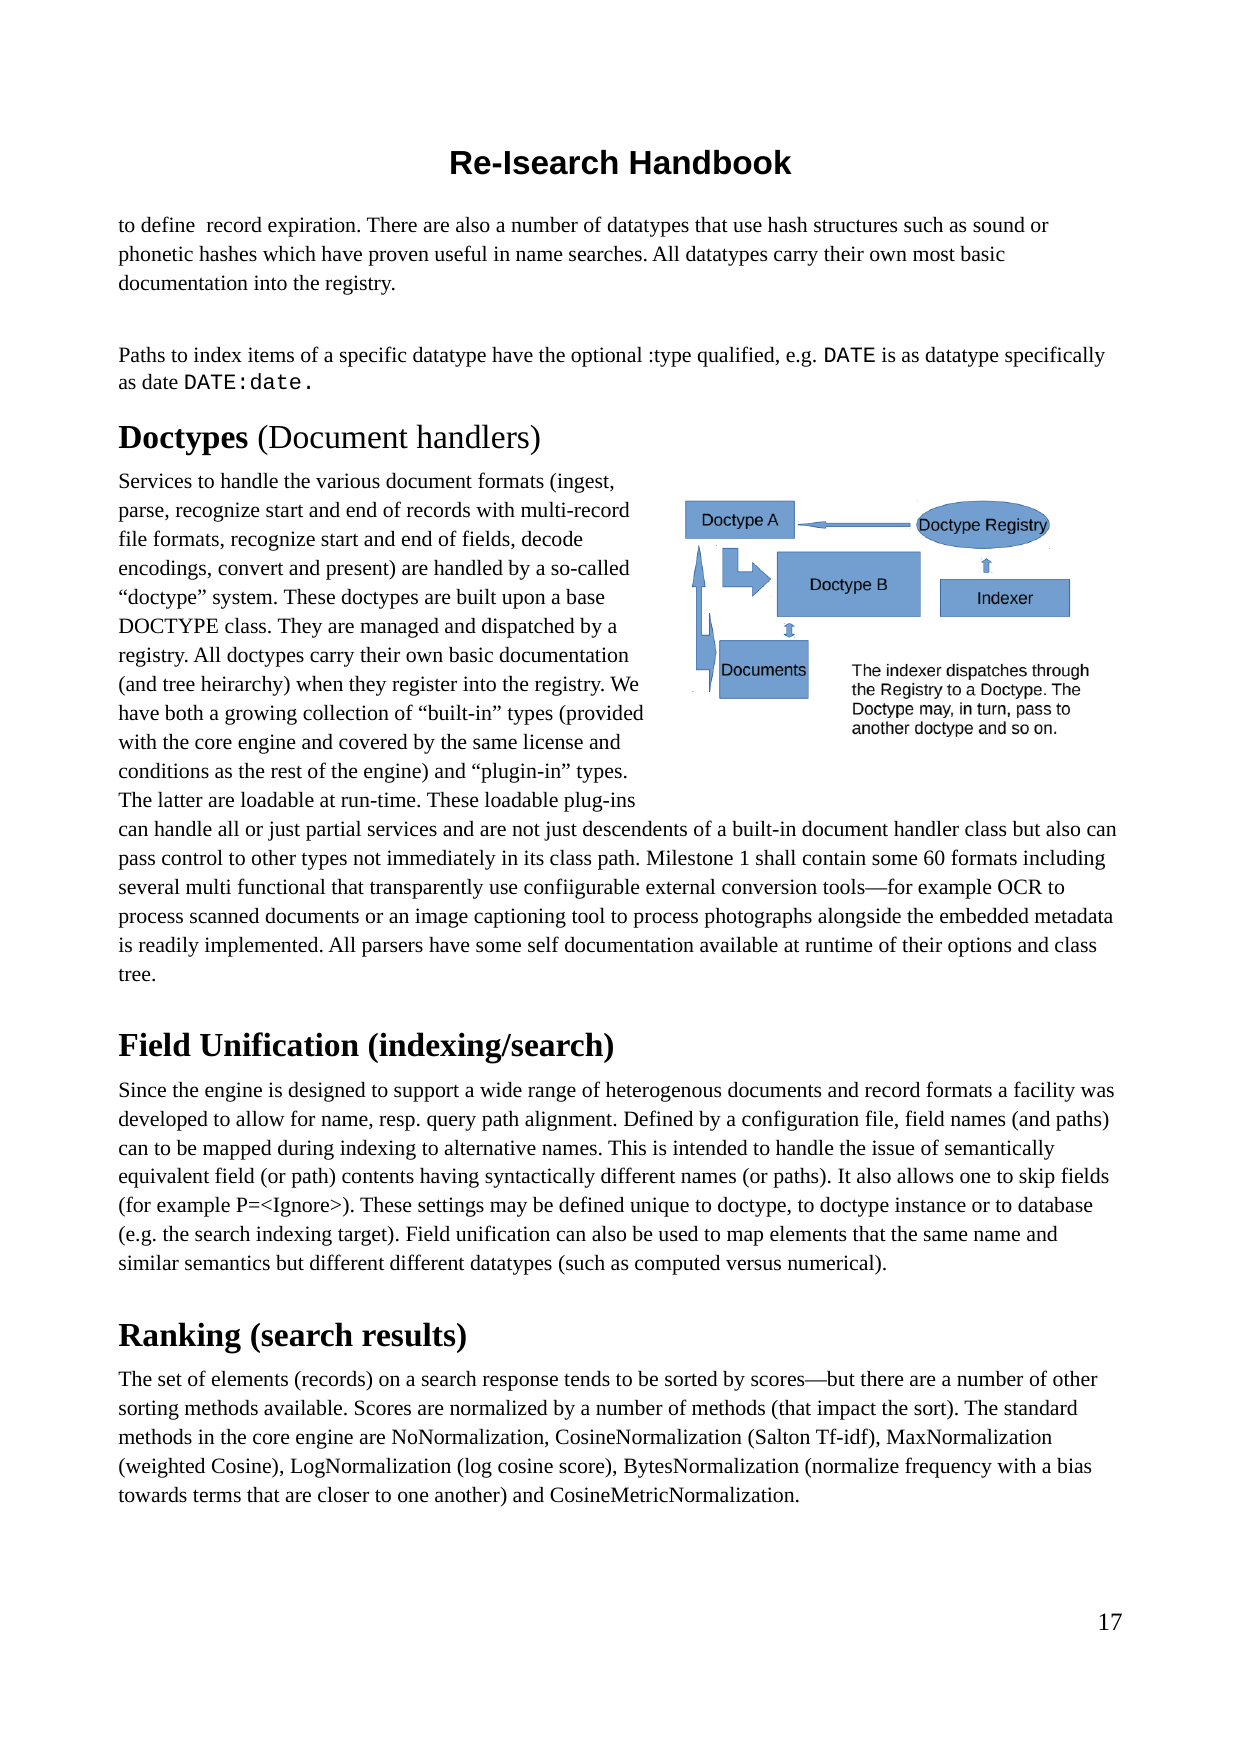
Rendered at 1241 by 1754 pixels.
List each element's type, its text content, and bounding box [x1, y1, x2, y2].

text The set of elements (records) on a search response tends to be sorted by scores—but there are a number of other sorting methods available. Scores are normalized by a number of methods (that impact the sort). The standard methods in the core engine are NoNormalization, CosineNormalization (Salton Tf-idf), MaxNormalization (weighted Cosine), LogNormalization (log cosine score), BytesNormalization (normalize frequency with a bias towards terms that are closer to one another) and CosineMetricNormalization. [118, 1366, 1122, 1507]
subtitle Ranking (search results) [118, 1315, 1122, 1354]
text to define record expiration. There are also a number of datatypes that use hash structures such as sound or phonetic hashes which have proven useful in name searches. All datatypes carry their own most basic documentation into the registry. [118, 212, 1122, 295]
subtitle Field Unification (indexing/search) [118, 1025, 1122, 1064]
text Paths to index items of a specific datatype have the optional :type qualified, e.g. DATE is as datatype specifically as date DATE:date. [118, 342, 1122, 396]
text Services to handle the various document formats (ingest, parse, recognize start and end of records with multi-record file formats, recognize start and end of fields, decode encodings, convert and present) are handled by a so-called “doctype” system. These doctypes are built upon a base DOCTYPE class. They are managed and dispatched by a registry. All doctypes carry their own basic documentation (and tree heirarchy) when they register into the registry. We have both a growing collection of “built-in” types (provided with the core engine and covered by the same license and conditions as the rest of the engine) and “plugin-in” types. The latter are loadable at run-time. These loadable plug-ins can handle all or just partial services and are not just descendents of a built-in document handler class but also can pass control to other types not immediately in its class path. Milestone 1 shall contain some 60 formats including several multi functional that transparently use confiigurable external conversion tools—for example OCR to process scanned documents or an image captioning tool to process photographs alongside the embedded metadata is readily implemented. All parsers have some self documentation available at runtime of their options and class tree. [118, 468, 1122, 986]
subtitle Doctypes (Document handlers) [118, 417, 1122, 456]
picture [645, 450, 1132, 793]
text Since the engine is designed to support a wide range of heterogenous documents and record formats a facility was developed to allow for name, resp. query path alignment. Defined by a configuration file, field names (and paths) can to be mapped during indexing to alternative names. This is intended to handle the issue of semantically equivalent field (or path) contents having syntactically different names (or paths). It also allows one to skip fields (for example P=<Ignore>). These settings may be defined unique to doctype, to doctype instance or to database (e.g. the search indexing target). Field unification can also be used to map elements that the same name and similar semantics but different different datatypes (such as computed versus numerical). [118, 1077, 1122, 1276]
